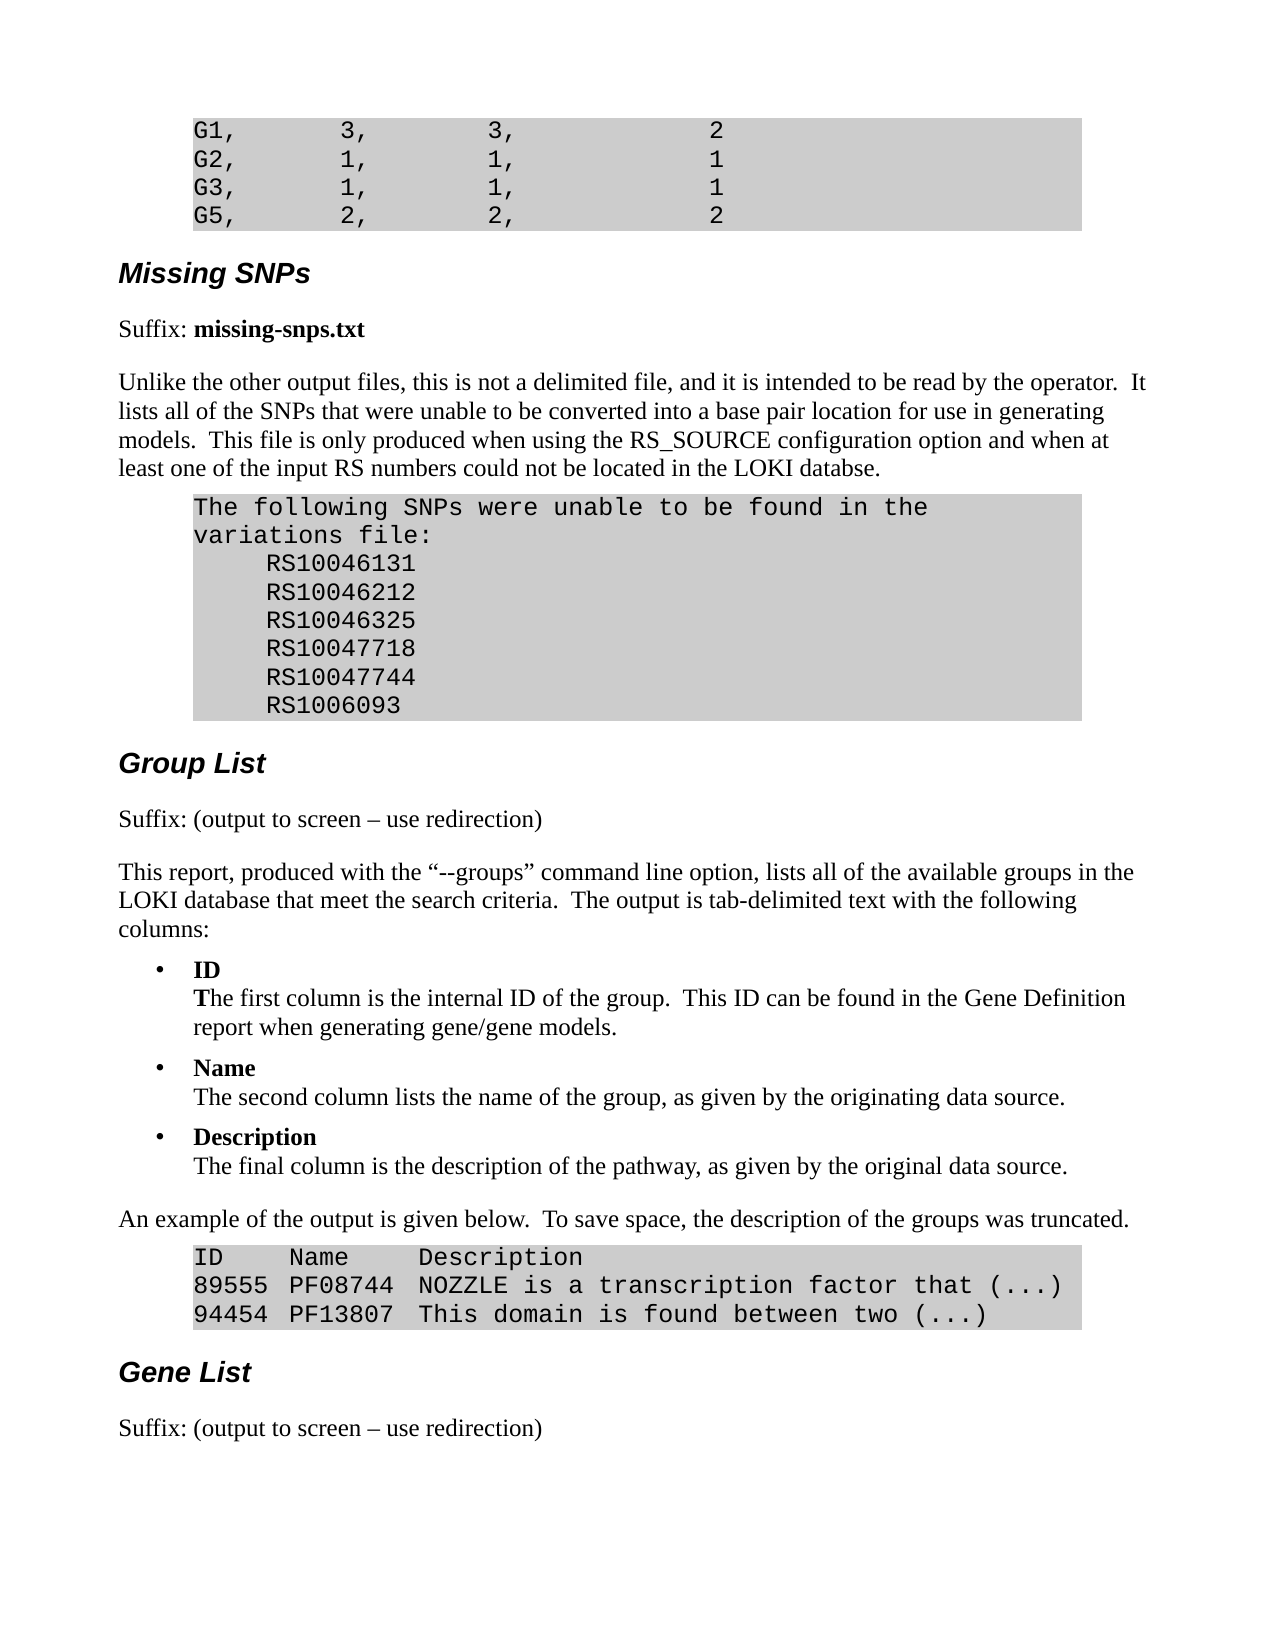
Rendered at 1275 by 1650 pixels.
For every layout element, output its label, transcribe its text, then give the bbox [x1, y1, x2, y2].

text This report, produced with the “--groups” command line option, lists all of the available groups in the LOKI database that meet the search criteria. The output is tab-delimited text with the following columns: [118, 857, 1157, 943]
text ID Name Description [193, 1245, 1082, 1273]
text Suffix: (output to screen – use redirection) [118, 1413, 1157, 1441]
subtitle Group List [118, 746, 1157, 779]
list Description The final column is the description of the pathway, as given by the original data source. [156, 1122, 1157, 1180]
subtitle Missing SNPs [118, 256, 1157, 290]
text RS10046212 [193, 579, 1082, 607]
text G2, 1, 1, 1 [193, 146, 1082, 175]
text 89555 PF08744 NOZZLE is a transcription factor that (...) [193, 1273, 1082, 1301]
text The following SNPs were unable to be found in the variations file: [193, 494, 1082, 551]
text RS10047718 [193, 636, 1082, 664]
text RS1006093 [193, 692, 1082, 721]
text G1, 3, 3, 2 [193, 118, 1082, 146]
text Suffix: missing-snps.txt [118, 314, 1157, 343]
text Suffix: (output to screen – use redirection) [118, 804, 1157, 833]
text RS10047744 [193, 664, 1082, 692]
text Unlike the other output files, this is not a delimited file, and it is intended to be read by the operator. It lists all of the SNPs that were unable to be converted into a base pair location for use in generating models. This file is only produced when using the RS_SOURCE configuration option and when at least one of the input RS numbers could not be located in the LOKI databse. [118, 367, 1157, 482]
text 94454 PF13807 This domain is found between two (...) [193, 1301, 1082, 1330]
text RS10046325 [193, 607, 1082, 636]
list ID The first column is the internal ID of the group. This ID can be found in the Gene Definition report when generating gene/gene models. [156, 955, 1157, 1041]
text G3, 1, 1, 1 [193, 175, 1082, 203]
subtitle Gene List [118, 1355, 1157, 1388]
text An example of the output is given below. To save space, the description of the groups was truncated. [118, 1204, 1157, 1233]
text RS10046131 [193, 551, 1082, 579]
text G5, 2, 2, 2 [193, 203, 1082, 231]
list Name The second column lists the name of the group, as given by the originating data source. [156, 1053, 1157, 1111]
